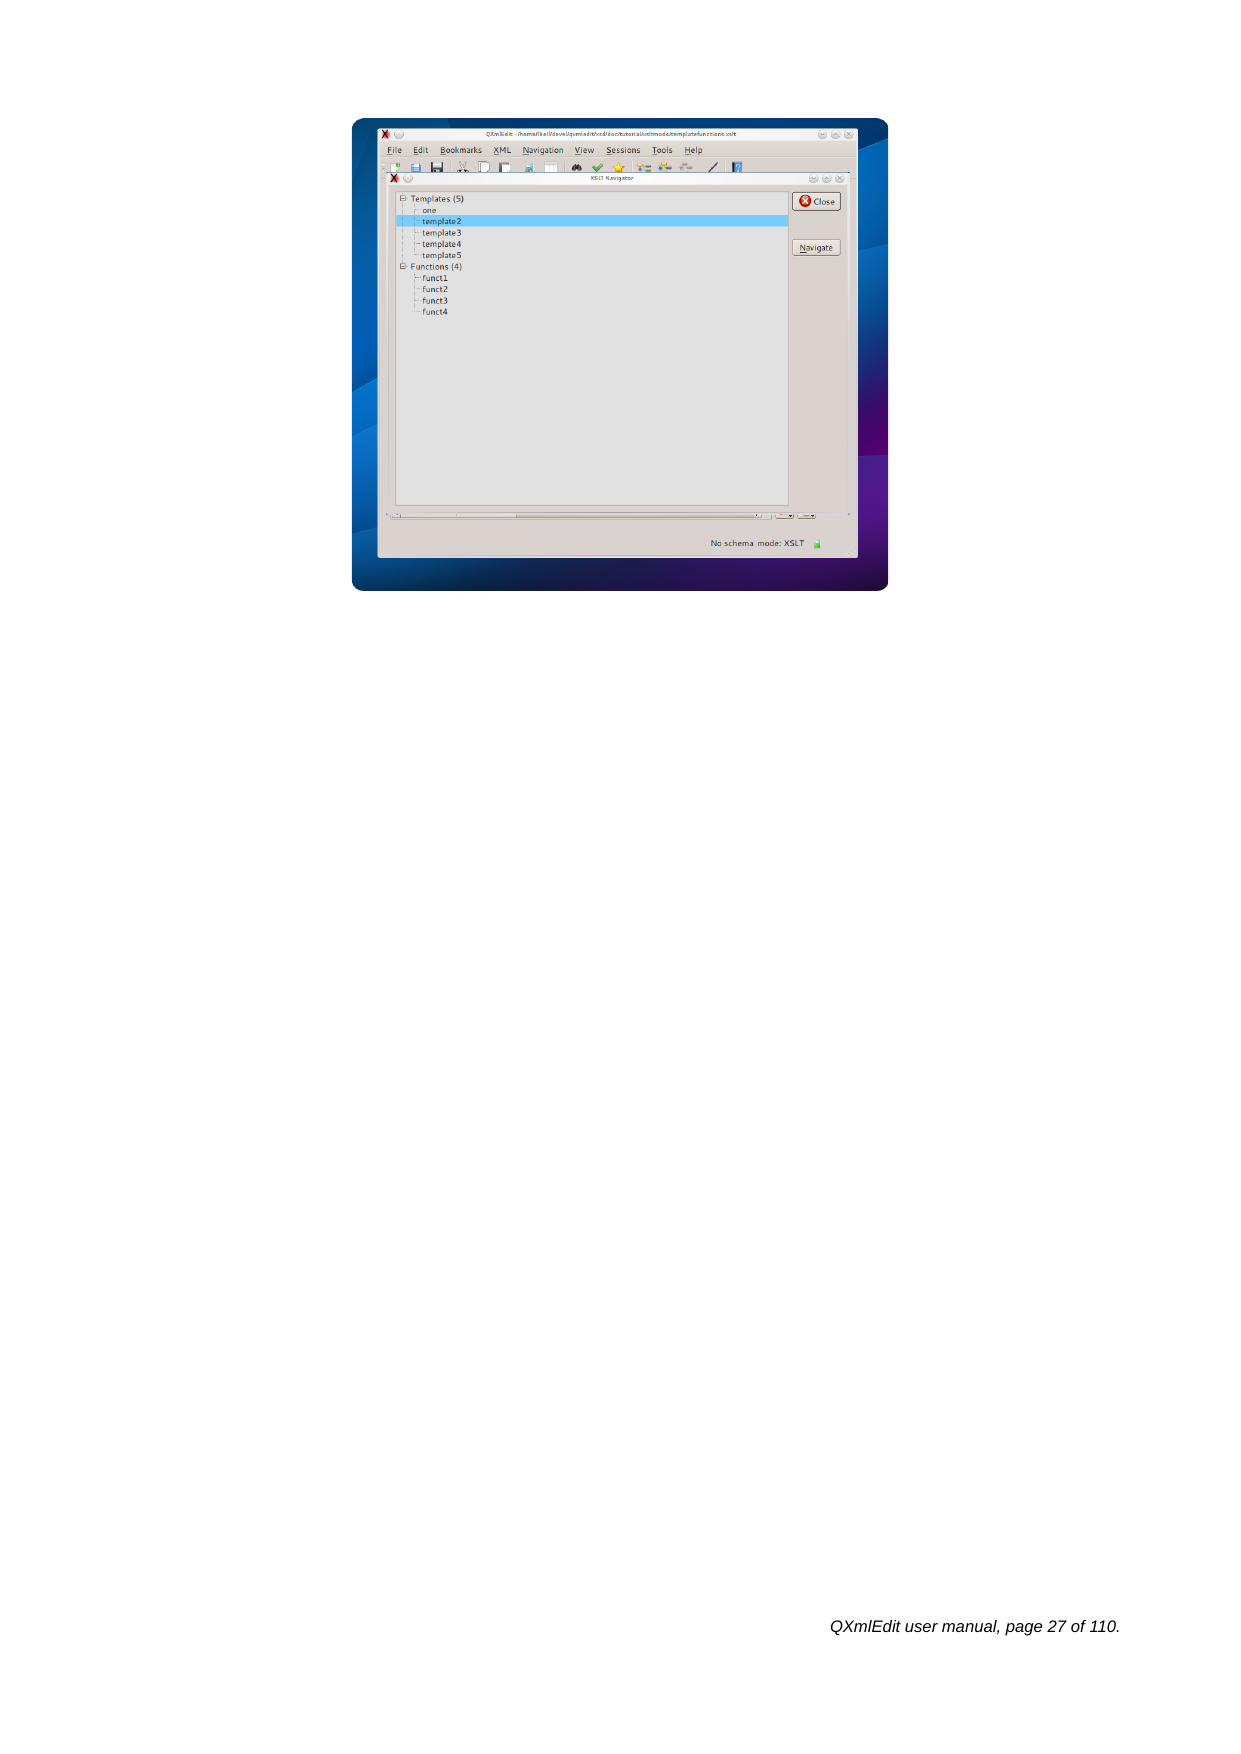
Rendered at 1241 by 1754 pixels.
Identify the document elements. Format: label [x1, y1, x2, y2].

picture [351, 118, 889, 591]
